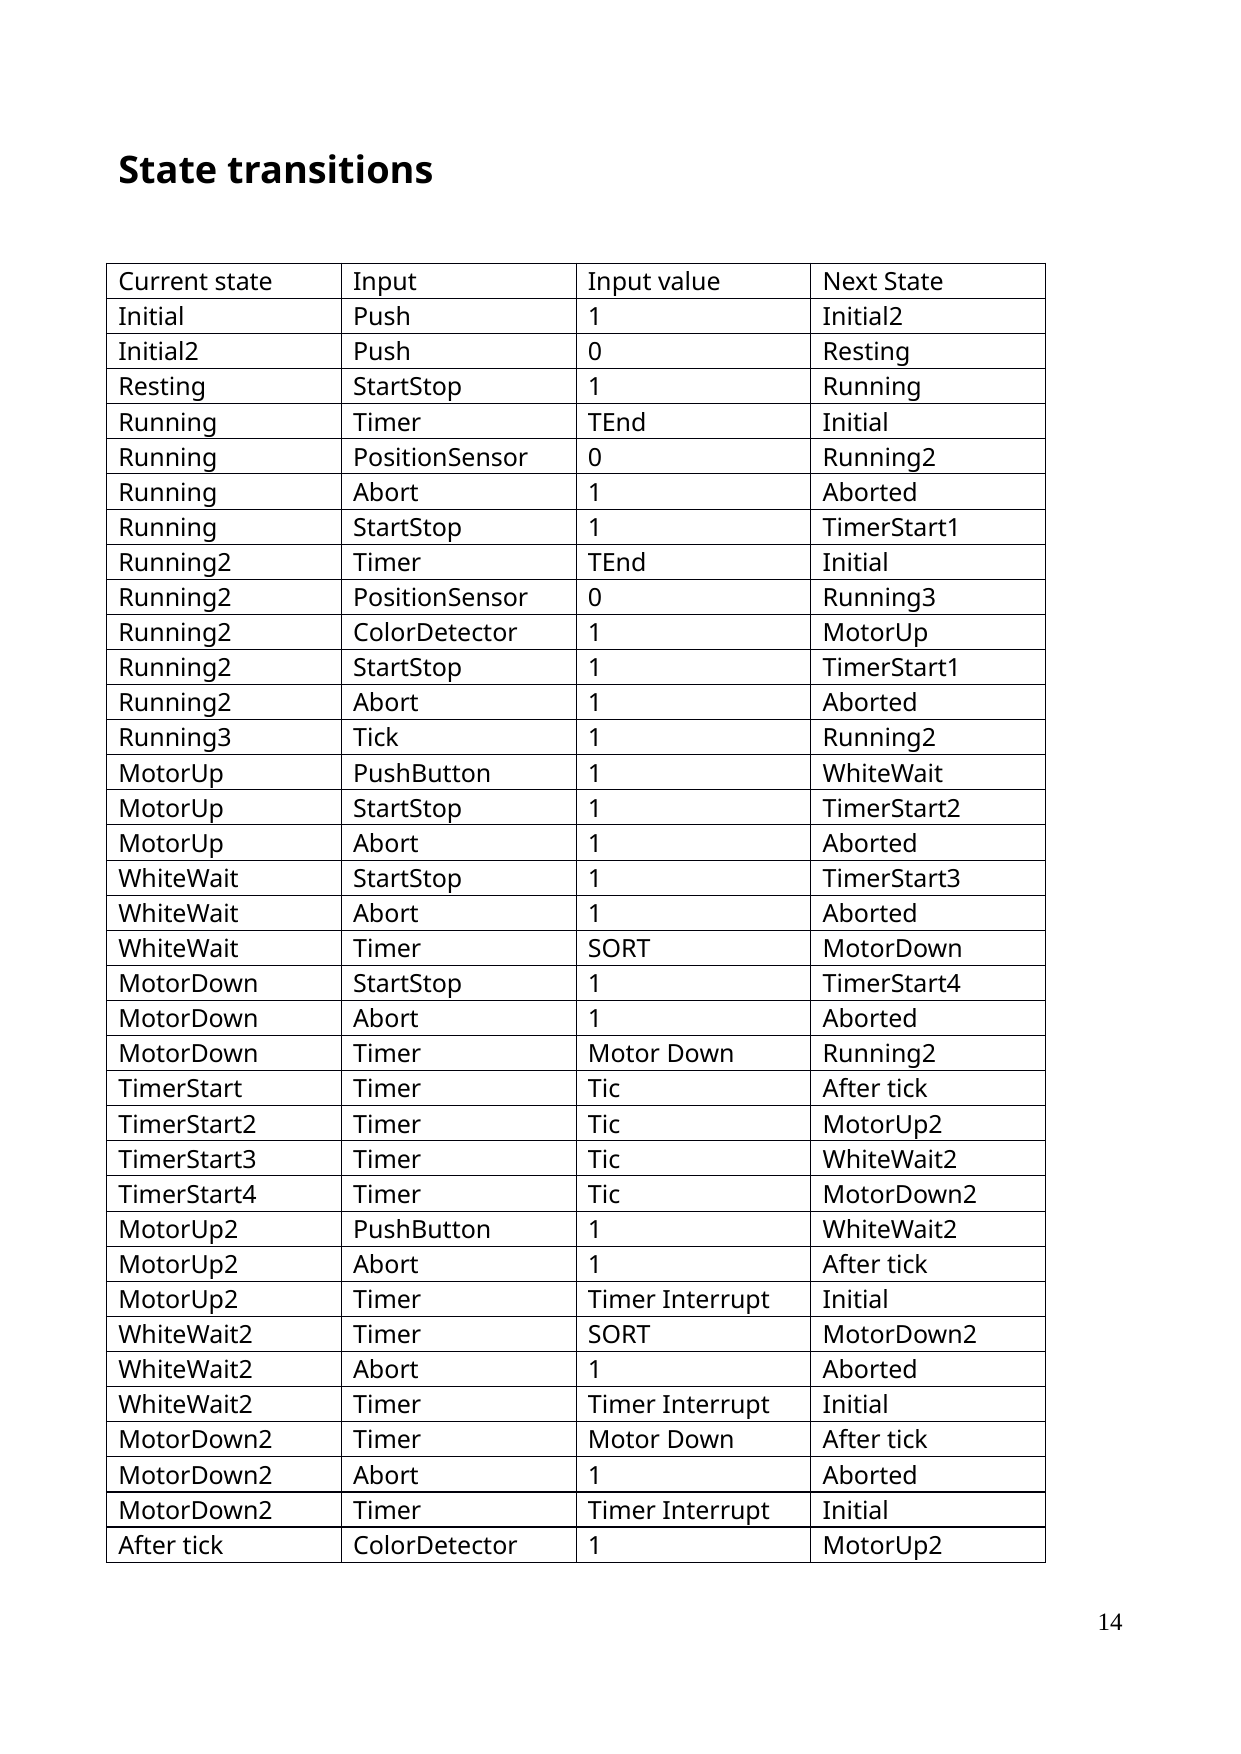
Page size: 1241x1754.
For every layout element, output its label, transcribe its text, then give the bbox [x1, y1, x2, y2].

table_cell 1 [577, 1212, 810, 1246]
subtitle State transitions [118, 143, 1122, 195]
table_cell SORT [577, 1317, 810, 1351]
table_cell 1 [577, 720, 810, 754]
table_cell After tick [811, 1247, 1045, 1281]
table_cell MotorUp [107, 790, 341, 824]
table_cell MotorDown2 [107, 1493, 341, 1526]
table_cell TimerStart [107, 1071, 341, 1105]
table_cell PushButton [342, 1212, 576, 1246]
table_cell WhiteWait [107, 931, 341, 965]
table_cell TimerStart4 [811, 966, 1045, 1000]
table_cell Resting [811, 334, 1045, 368]
table_cell Running2 [107, 580, 341, 614]
table_cell 1 [577, 1247, 810, 1281]
table_cell Tic [577, 1106, 810, 1140]
table_cell Initial [811, 1387, 1045, 1421]
table_cell 1 [577, 861, 810, 894]
table_cell Push [342, 334, 576, 368]
table_cell 1 [577, 615, 810, 649]
table_cell WhiteWait [107, 861, 341, 894]
table_cell MotorDown2 [811, 1317, 1045, 1351]
table_cell Motor Down [577, 1422, 810, 1456]
table_cell Running [107, 404, 341, 438]
table_cell 1 [577, 369, 810, 403]
table_cell Timer [342, 1141, 576, 1175]
table_cell MotorDown [107, 1036, 341, 1070]
table_cell Timer [342, 1106, 576, 1140]
table_cell 0 [577, 439, 810, 473]
table_cell PushButton [342, 755, 576, 789]
table_cell MotorUp [811, 615, 1045, 649]
table_cell StartStop [342, 790, 576, 824]
table_cell Aborted [811, 1352, 1045, 1386]
table_cell Abort [342, 474, 576, 508]
table_cell Tic [577, 1141, 810, 1175]
table_cell WhiteWait2 [811, 1141, 1045, 1175]
table_cell Tic [577, 1071, 810, 1105]
table_cell TimerStart3 [107, 1141, 341, 1175]
table_cell MotorDown [107, 1001, 341, 1035]
table_cell StartStop [342, 369, 576, 403]
table_cell Abort [342, 1457, 576, 1491]
table_cell WhiteWait2 [107, 1387, 341, 1421]
table_cell StartStop [342, 966, 576, 1000]
table_cell Timer [342, 404, 576, 438]
table_cell TimerStart1 [811, 510, 1045, 543]
table_cell MotorUp2 [107, 1247, 341, 1281]
table_cell WhiteWait2 [107, 1352, 341, 1386]
table_cell Aborted [811, 1457, 1045, 1491]
table_cell 1 [577, 825, 810, 859]
table_cell Running3 [811, 580, 1045, 614]
table_cell StartStop [342, 861, 576, 894]
table_cell StartStop [342, 650, 576, 684]
table_cell MotorUp2 [107, 1212, 341, 1246]
table_header Current state [107, 264, 341, 298]
table_cell MotorDown2 [107, 1457, 341, 1491]
table_cell MotorUp [107, 755, 341, 789]
table_cell WhiteWait [107, 896, 341, 930]
table_cell WhiteWait [811, 755, 1045, 789]
table_cell 1 [577, 1457, 810, 1491]
table_cell Timer [342, 1493, 576, 1526]
table_cell Timer [342, 1036, 576, 1070]
table_cell Aborted [811, 825, 1045, 859]
table_cell Aborted [811, 896, 1045, 930]
table_cell 1 [577, 685, 810, 719]
table_cell Timer [342, 1317, 576, 1351]
table_cell Motor Down [577, 1036, 810, 1070]
table_cell Abort [342, 896, 576, 930]
table_cell StartStop [342, 510, 576, 543]
table_cell Running [107, 439, 341, 473]
table_cell Push [342, 299, 576, 333]
table_cell TimerStart4 [107, 1176, 341, 1211]
table_cell Abort [342, 1247, 576, 1281]
table_cell 1 [577, 650, 810, 684]
table_cell TEnd [577, 404, 810, 438]
table_cell TEnd [577, 545, 810, 579]
table_cell Abort [342, 825, 576, 859]
table_cell Tic [577, 1176, 810, 1211]
table_cell TimerStart1 [811, 650, 1045, 684]
table_cell 1 [577, 1001, 810, 1035]
table_cell ColorDetector [342, 1528, 576, 1562]
table_cell Abort [342, 1352, 576, 1386]
table_cell Initial2 [107, 334, 341, 368]
table_cell Running2 [107, 685, 341, 719]
table_cell Running2 [811, 1036, 1045, 1070]
table_cell Timer Interrupt [577, 1387, 810, 1421]
table_cell Timer Interrupt [577, 1493, 810, 1526]
table_cell Timer [342, 931, 576, 965]
table_cell 1 [577, 510, 810, 543]
table_cell Abort [342, 685, 576, 719]
table_cell MotorDown2 [811, 1176, 1045, 1211]
table_cell TimerStart3 [811, 861, 1045, 894]
table_cell After tick [811, 1422, 1045, 1456]
table_cell SORT [577, 931, 810, 965]
table_cell Initial2 [811, 299, 1045, 333]
table_cell MotorUp [107, 825, 341, 859]
table_cell 0 [577, 334, 810, 368]
table_cell 1 [577, 790, 810, 824]
table_cell MotorDown2 [107, 1422, 341, 1456]
table_cell Tick [342, 720, 576, 754]
table_cell TimerStart2 [811, 790, 1045, 824]
table_cell Timer [342, 1282, 576, 1316]
table_cell Running [107, 510, 341, 543]
table_cell Running2 [107, 615, 341, 649]
table_cell Abort [342, 1001, 576, 1035]
table_cell 1 [577, 966, 810, 1000]
table_cell Initial [811, 1493, 1045, 1526]
table_cell Initial [811, 1282, 1045, 1316]
table_header Input [342, 264, 576, 298]
table_cell MotorDown [811, 931, 1045, 965]
table_header Next State [811, 264, 1045, 298]
table_cell WhiteWait2 [107, 1317, 341, 1351]
table_cell Running2 [107, 650, 341, 684]
table_header Input value [577, 264, 810, 298]
table_cell Running2 [811, 439, 1045, 473]
table_cell Initial [107, 299, 341, 333]
table_cell Running3 [107, 720, 341, 754]
table_cell MotorUp2 [107, 1282, 341, 1316]
table_cell After tick [107, 1528, 341, 1562]
table_cell 1 [577, 896, 810, 930]
table_cell 1 [577, 299, 810, 333]
table_cell MotorDown [107, 966, 341, 1000]
table_cell TimerStart2 [107, 1106, 341, 1140]
table_cell Aborted [811, 685, 1045, 719]
table_cell Aborted [811, 1001, 1045, 1035]
table_cell ColorDetector [342, 615, 576, 649]
table_cell Resting [107, 369, 341, 403]
table_cell MotorUp2 [811, 1106, 1045, 1140]
table_cell Timer [342, 1071, 576, 1105]
table_cell Running2 [107, 545, 341, 579]
table_cell Timer [342, 1387, 576, 1421]
table_cell 1 [577, 474, 810, 508]
table_cell PositionSensor [342, 580, 576, 614]
table_cell Running2 [811, 720, 1045, 754]
table_cell 1 [577, 1528, 810, 1562]
table_cell Running [811, 369, 1045, 403]
table_cell After tick [811, 1071, 1045, 1105]
table_cell 1 [577, 1352, 810, 1386]
table_cell Timer [342, 545, 576, 579]
table_cell Aborted [811, 474, 1045, 508]
table_cell Initial [811, 404, 1045, 438]
table_cell Timer [342, 1176, 576, 1211]
table_cell 0 [577, 580, 810, 614]
table_cell 1 [577, 755, 810, 789]
table_cell Timer [342, 1422, 576, 1456]
table_cell Initial [811, 545, 1045, 579]
table_cell Running [107, 474, 341, 508]
table_cell PositionSensor [342, 439, 576, 473]
table_cell WhiteWait2 [811, 1212, 1045, 1246]
table_cell Timer Interrupt [577, 1282, 810, 1316]
table_cell MotorUp2 [811, 1528, 1045, 1562]
